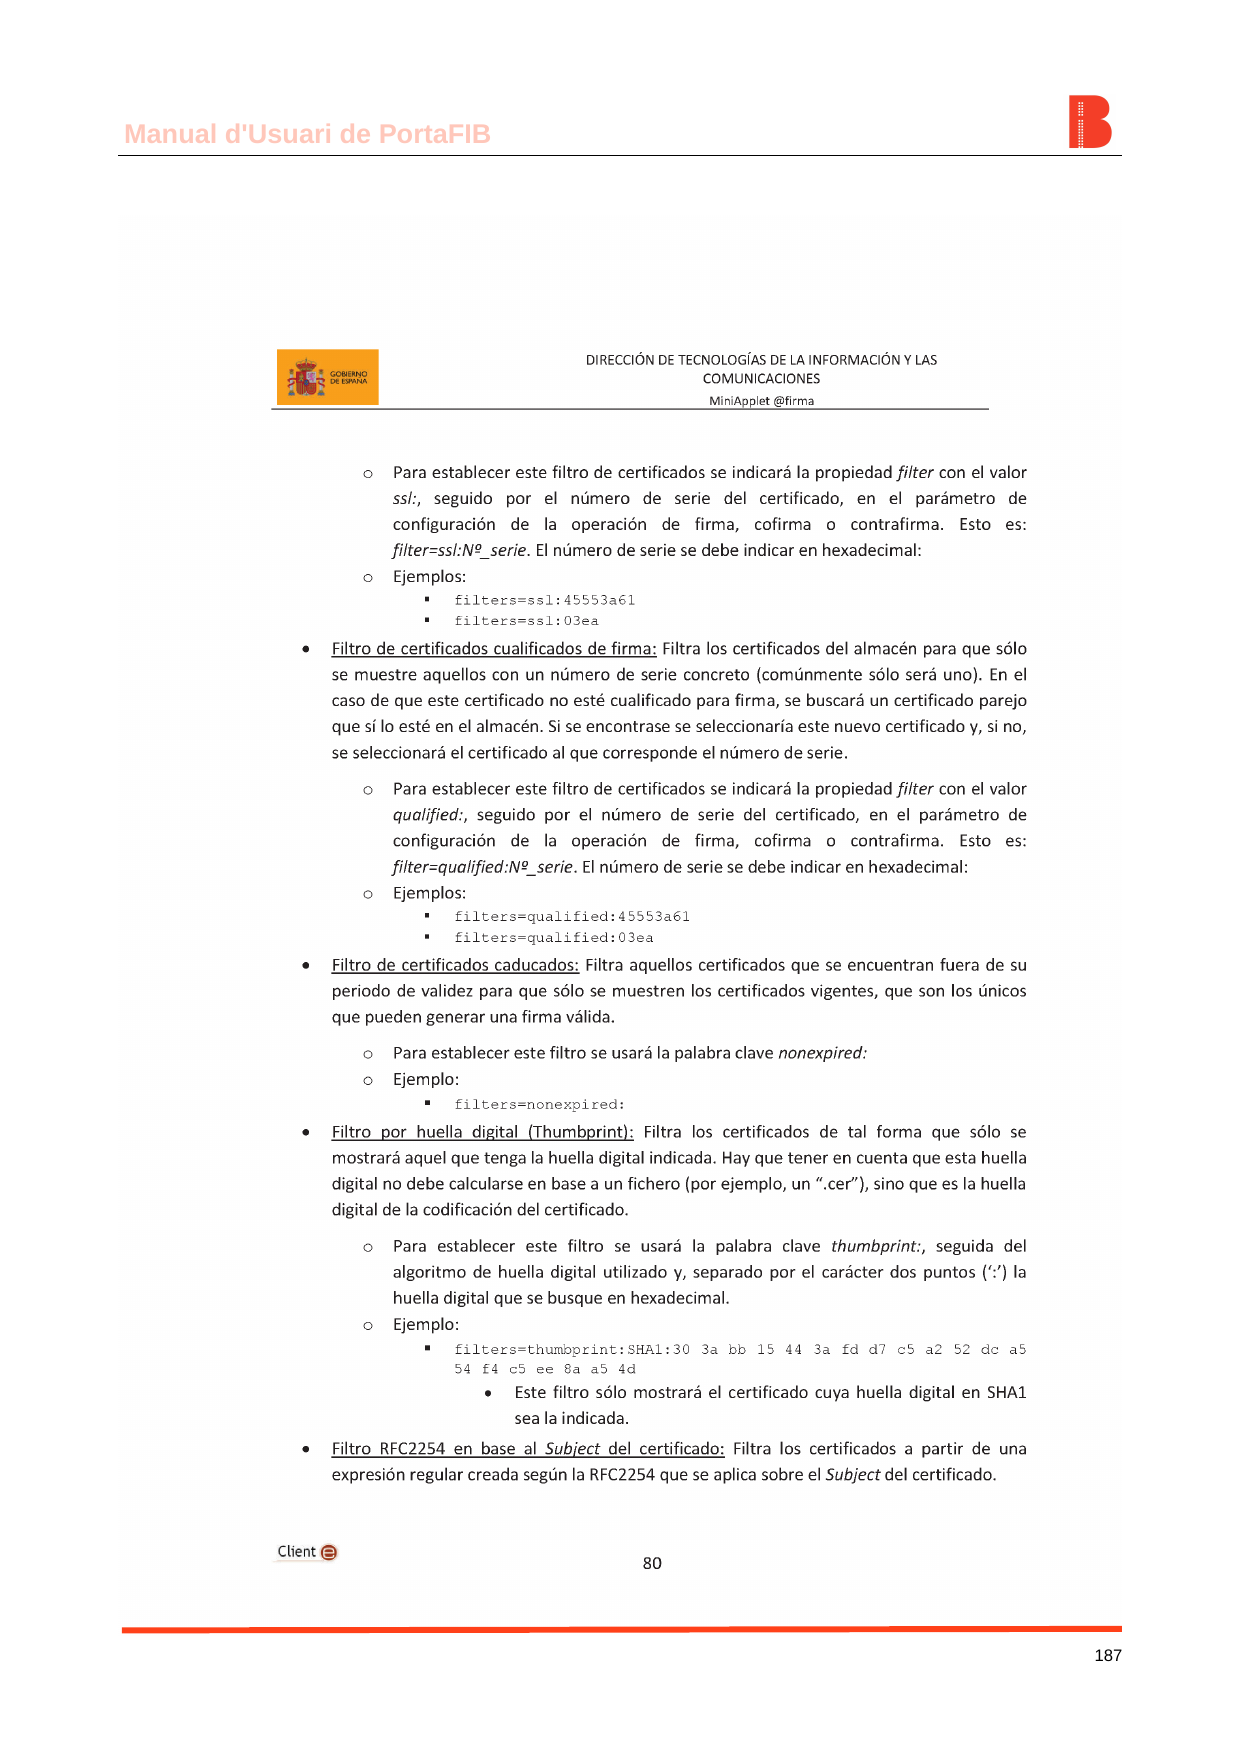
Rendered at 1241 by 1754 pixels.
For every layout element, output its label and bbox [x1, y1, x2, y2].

picture [1063, 94, 1117, 150]
